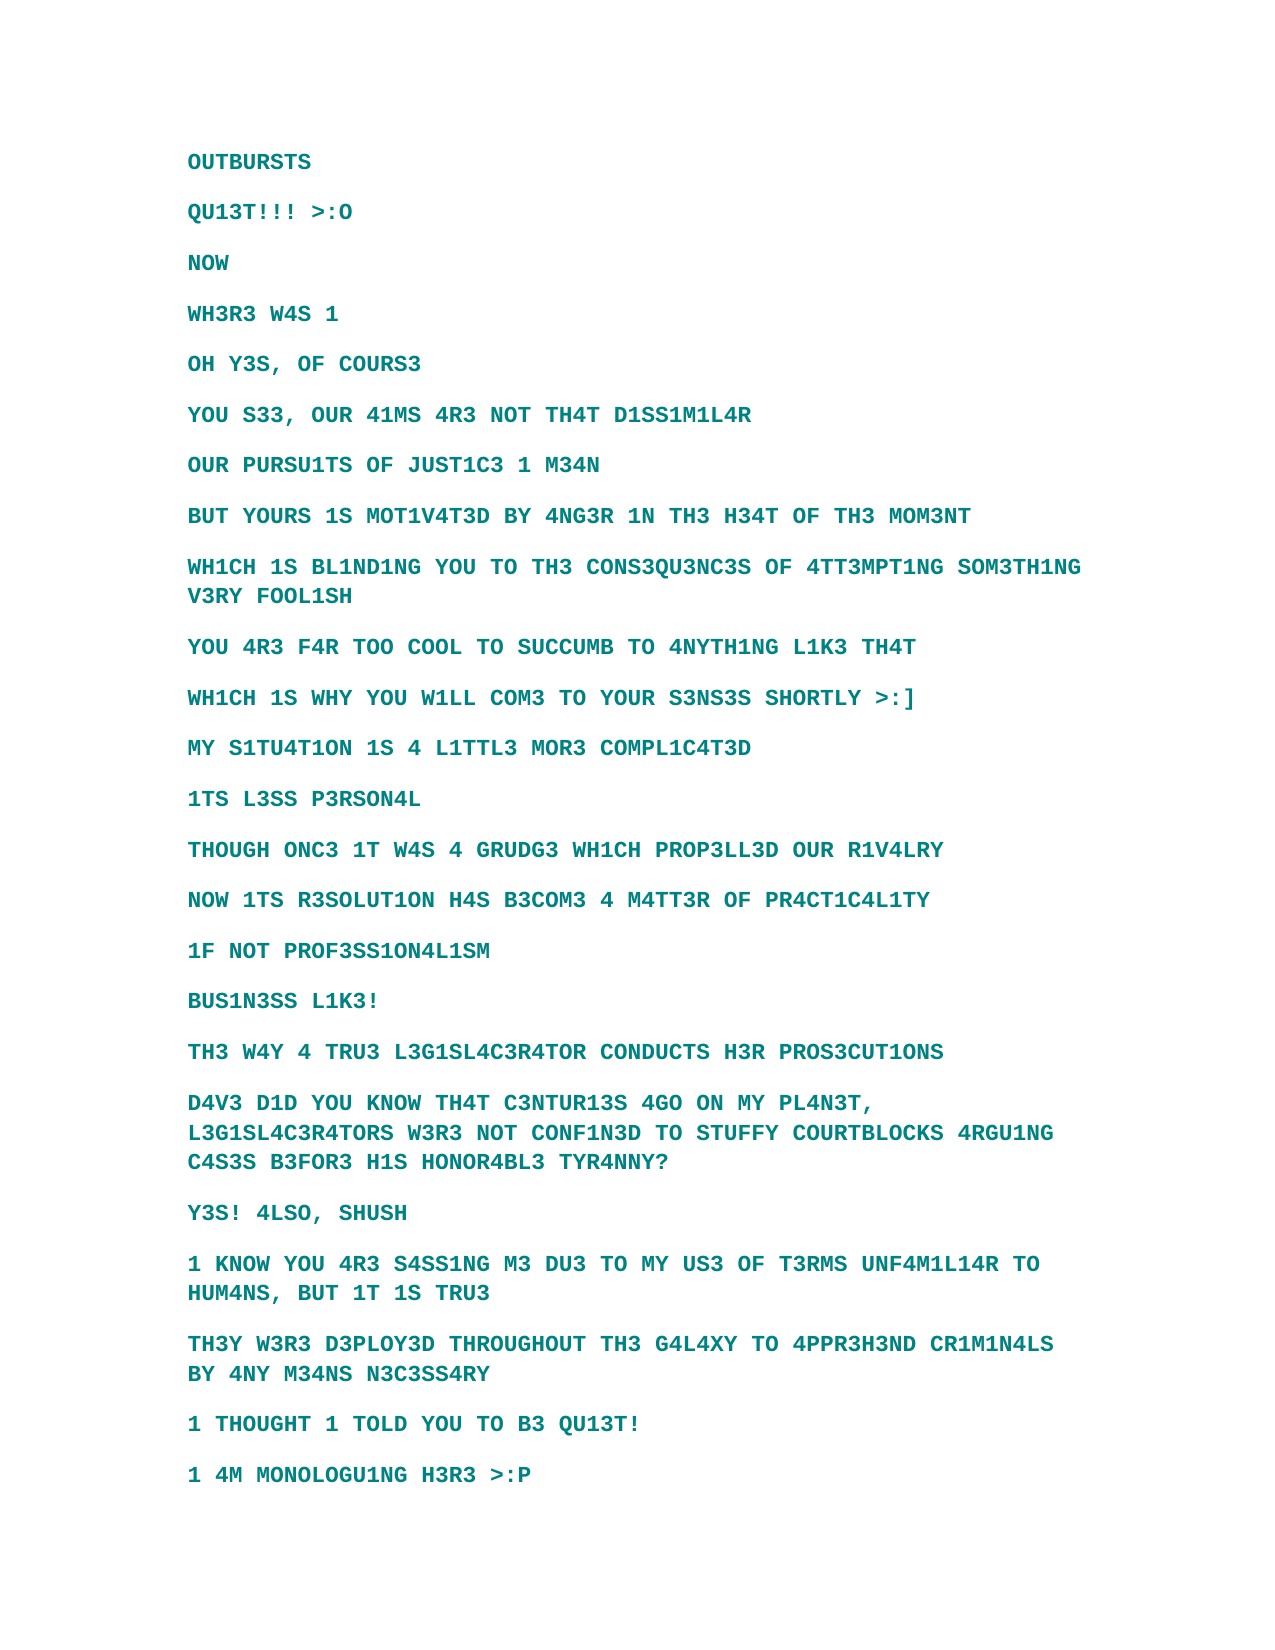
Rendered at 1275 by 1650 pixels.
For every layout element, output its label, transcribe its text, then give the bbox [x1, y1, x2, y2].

text MY S1TU4T1ON 1S 4 L1TTL3 MOR3 COMPL1C4T3D [187, 737, 1087, 763]
text D4V3 D1D YOU KNOW TH4T C3NTUR13S 4GO ON MY PL4N3T, L3G1SL4C3R4TORS W3R3 NOT CONF1N3D TO STUFFY COURTBLOCKS 4RGU1NG C4S3S B3FOR3 H1S HONOR4BL3 TYR4NNY? [187, 1091, 1087, 1177]
text BUT YOURS 1S MOT1V4T3D BY 4NG3R 1N TH3 H34T OF TH3 MOM3NT [187, 504, 1087, 530]
text THOUGH ONC3 1T W4S 4 GRUDG3 WH1CH PROP3LL3D OUR R1V4LRY [187, 838, 1087, 864]
text OUR PURSU1TS OF JUST1C3 1 M34N [187, 454, 1087, 480]
text 1 KNOW YOU 4R3 S4SS1NG M3 DU3 TO MY US3 OF T3RMS UNF4M1L14R TO HUM4NS, BUT 1T 1S TRU3 [187, 1252, 1087, 1308]
text YOU 4R3 F4R TOO COOL TO SUCCUMB TO 4NYTH1NG L1K3 TH4T [187, 635, 1087, 661]
text OH Y3S, OF COURS3 [187, 352, 1087, 378]
text 1 THOUGHT 1 TOLD YOU TO B3 QU13T! [187, 1413, 1087, 1439]
text WH1CH 1S BL1ND1NG YOU TO TH3 CONS3QU3NC3S OF 4TT3MPT1NG SOM3TH1NG V3RY FOOL1SH [187, 555, 1087, 611]
text 1TS L3SS P3RSON4L [187, 787, 1087, 813]
text TH3 W4Y 4 TRU3 L3G1SL4C3R4TOR CONDUCTS H3R PROS3CUT1ONS [187, 1040, 1087, 1066]
text NOW 1TS R3SOLUT1ON H4S B3COM3 4 M4TT3R OF PR4CT1C4L1TY [187, 888, 1087, 914]
text TH3Y W3R3 D3PLOY3D THROUGHOUT TH3 G4L4XY TO 4PPR3H3ND CR1M1N4LS BY 4NY M34NS N3C3SS4RY [187, 1332, 1087, 1388]
text QU13T!!! >:O [187, 201, 1087, 227]
text BUS1N3SS L1K3! [187, 990, 1087, 1016]
text Y3S! 4LSO, SHUSH [187, 1201, 1087, 1227]
text 1F NOT PROF3SS1ON4L1SM [187, 939, 1087, 965]
text WH3R3 W4S 1 [187, 302, 1087, 328]
text OUTBURSTS [187, 150, 1087, 176]
text YOU S33, OUR 41MS 4R3 NOT TH4T D1SS1M1L4R [187, 403, 1087, 429]
text NOW [187, 251, 1087, 277]
text WH1CH 1S WHY YOU W1LL COM3 TO YOUR S3NS3S SHORTLY >:] [187, 686, 1087, 712]
text 1 4M MONOLOGU1NG H3R3 >:P [187, 1463, 1087, 1489]
